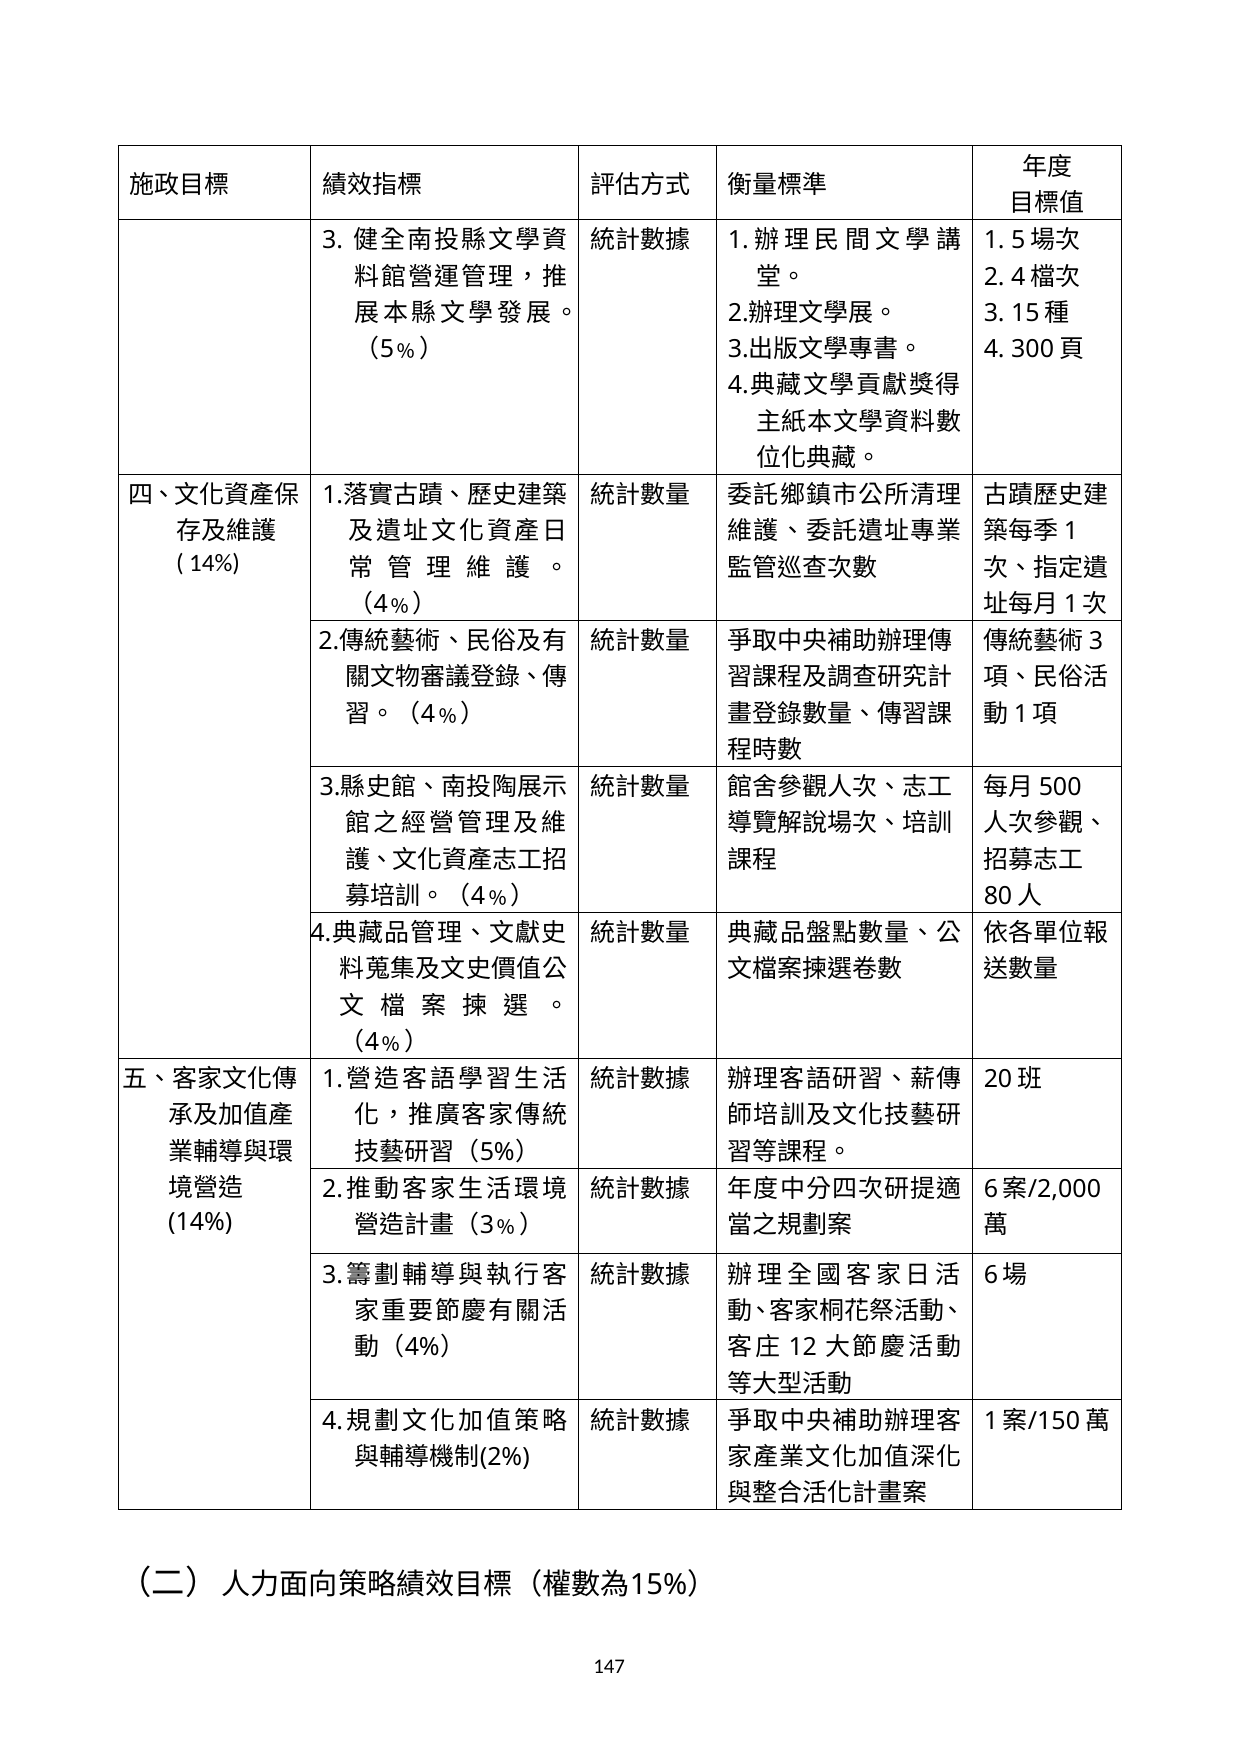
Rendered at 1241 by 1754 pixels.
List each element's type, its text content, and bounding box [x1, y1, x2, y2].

table_cell 統計數據 [579, 1169, 716, 1253]
table_cell 辦理客語研習、薪傳師培訓及文化技藝研習等課程。 [717, 1059, 972, 1167]
table_header 施政目標 [119, 146, 310, 219]
table_cell 統計數據 [579, 220, 716, 473]
table_header 評估方式 [579, 146, 716, 219]
table_cell 2.傳統藝術、民俗及有關文物審議登錄、傳習。（4﹪） [311, 621, 578, 766]
table_cell 辦理全國客家日活動、客家桐花祭活動、客庄12大節慶活動等大型活動 [717, 1254, 972, 1399]
table_cell 2.推動客家生活環境營造計畫（3﹪） [311, 1169, 578, 1253]
table_cell 6案/2,000萬 [973, 1169, 1121, 1253]
table_cell 傳統藝術3項、民俗活動1項 [973, 621, 1121, 766]
table_cell 五、客家文化傳承及加值產業輔導與環境營造(14%) [119, 1059, 310, 1509]
table_cell 統計數據 [579, 1254, 716, 1399]
table_cell 年度中分四次研提適當之規劃案 [717, 1169, 972, 1253]
table_cell 3. 健全南投縣文學資料館營運管理，推展本縣文學發展。（5﹪） [311, 220, 578, 473]
list 人力面向策略績效目標（權數為15%） [118, 1556, 1137, 1604]
table_cell 3.縣史館、南投陶展示館之經營管理及維護、文化資產志工招募培訓。（4﹪） [311, 767, 578, 912]
table_cell 3.籌劃輔導與執行客家重要節慶有關活動（4%） [311, 1254, 578, 1399]
table_cell 典藏品盤點數量、公文檔案揀選卷數 [717, 913, 972, 1058]
table_cell 1. 5場次 2. 4檔次 3. 15種 4. 300頁 [973, 220, 1121, 473]
table_cell 1.辦理民間文學講堂。 2.辦理文學展。 3.出版文學專書。 4.典藏文學貢獻獎得主紙本文學資料數位化典藏。 [717, 220, 972, 473]
table_cell 4.規劃文化加值策略與輔導機制(2%) [311, 1400, 578, 1509]
table_header 績效指標 [311, 146, 578, 219]
table_cell 統計數量 [579, 475, 716, 619]
table_cell 四、文化資產保存及維護( 14%) [119, 475, 310, 1058]
table_cell 依各單位報送數量 [973, 913, 1121, 1058]
table_header 衡量標準 [717, 146, 972, 219]
table_cell [119, 220, 310, 473]
table_cell 20班 [973, 1059, 1121, 1167]
table_cell 4.典藏品管理、文獻史料蒐集及文史價值公文檔案揀選。（4﹪） [311, 913, 578, 1058]
table_cell 統計數量 [579, 767, 716, 912]
table_cell 爭取中央補助辦理傳習課程及調查研究計畫登錄數量、傳習課程時數 [717, 621, 972, 766]
table_cell 統計數量 [579, 913, 716, 1058]
table_cell 統計數量 [579, 621, 716, 766]
table_cell 館舍參觀人次、志工導覽解說場次、培訓課程 [717, 767, 972, 912]
table_cell 6場 [973, 1254, 1121, 1399]
table_header 年度 目標值 [973, 146, 1121, 219]
table_cell 1.營造客語學習生活化，推廣客家傳統技藝研習（5%） [311, 1059, 578, 1167]
table_cell 每月500人次參觀、招募志工80人 [973, 767, 1121, 912]
table_cell 古蹟歷史建築每季1次、指定遺址每月1次 [973, 475, 1121, 619]
table_cell 1.落實古蹟、歷史建築及遺址文化資產日常管理維護。（4﹪） [311, 475, 578, 619]
table_cell 委託鄉鎮市公所清理維護、委託遺址專業監管巡查次數 [717, 475, 972, 619]
table_cell 爭取中央補助辦理客家產業文化加值深化與整合活化計畫案 [717, 1400, 972, 1509]
table_cell 統計數據 [579, 1400, 716, 1509]
table_cell 統計數據 [579, 1059, 716, 1167]
table_cell 1案/150萬 [973, 1400, 1121, 1509]
